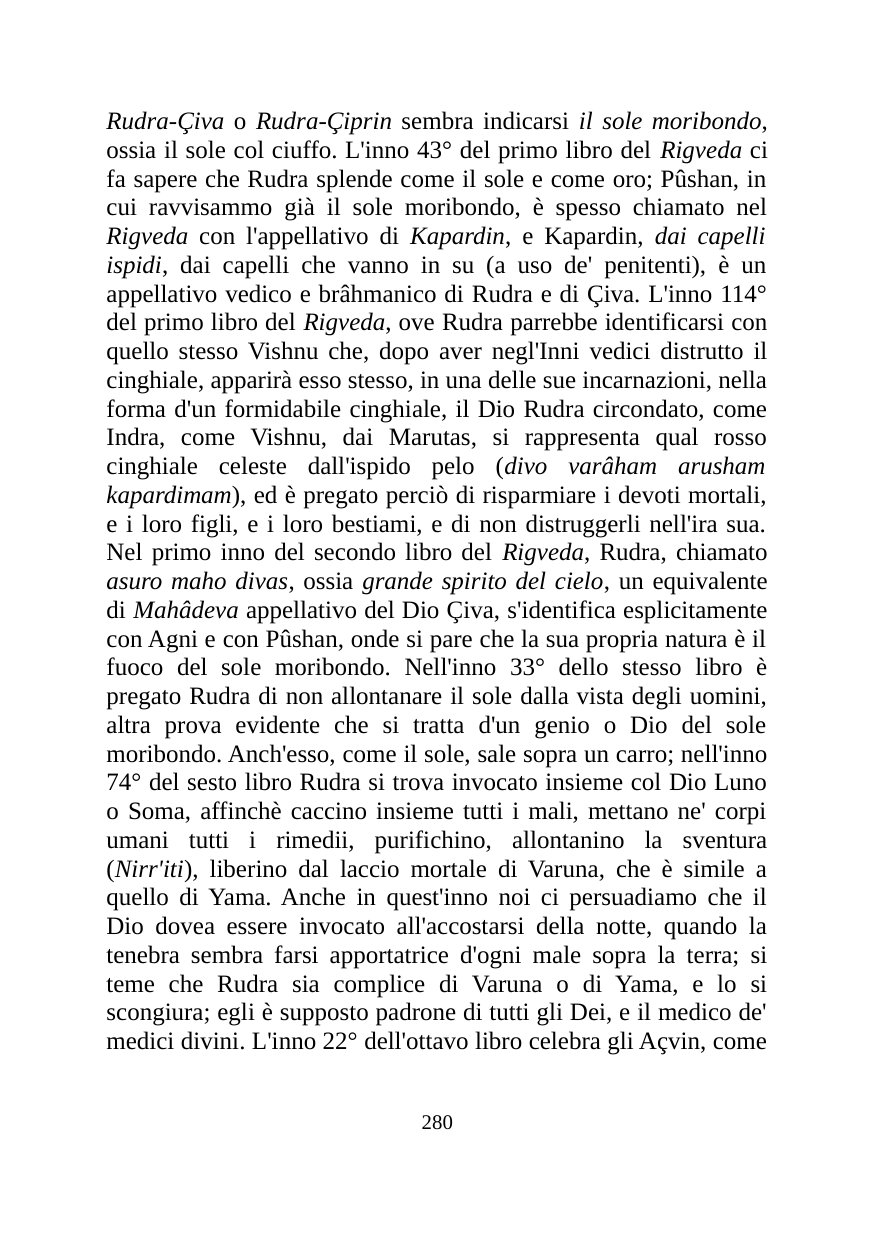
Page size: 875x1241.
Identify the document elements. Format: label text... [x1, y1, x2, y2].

text Rudra-Çiva o Rudra-Çiprin sembra indicarsi il sole moribondo, ossia il sole col ciuffo. L'inno 43° del primo libro del Rigveda ci fa sapere che Rudra splende come il sole e come oro; Pûshan, in cui ravvisammo già il sole moribondo, è spesso chiamato nel Rigveda con l'appellativo di Kapardin, e Kapardin, dai capelli ispidi, dai capelli che vanno in su (a uso de' penitenti), è un appellativo vedico e brâhmanico di Rudra e di Çiva. L'inno 114° del primo libro del Rigveda, ove Rudra parrebbe identificarsi con quello stesso Vishnu che, dopo aver negl'Inni vedici distrutto il cinghiale, apparirà esso stesso, in una delle sue incarnazioni, nella forma d'un formidabile cinghiale, il Dio Rudra circondato, come Indra, come Vishnu, dai Marutas, si rappresenta qual rosso cinghiale celeste dall'ispido pelo (divo varâham arusham kapardimam), ed è pregato perciò di risparmiare i devoti mortali, e i loro figli, e i loro bestiami, e di non distruggerli nell'ira sua. Nel primo inno del secondo libro del Rigveda, Rudra, chiamato asuro maho divas, ossia grande spirito del cielo, un equivalente di Mahâdeva appellativo del Dio Çiva, s'identifica esplicitamente con Agni e con Pûshan, onde si pare che la sua propria natura è il fuoco del sole moribondo. Nell'inno 33° dello stesso libro è pregato Rudra di non allontanare il sole dalla vista degli uomini, altra prova evidente che si tratta d'un genio o Dio del sole moribondo. Anch'esso, come il sole, sale sopra un carro; nell'inno 74° del sesto libro Rudra si trova invocato insieme col Dio Luno o Soma, affinchè caccino insieme tutti i mali, mettano ne' corpi umani tutti i rimedii, purifichino, allontanino la sventura (Nirr'iti), liberino dal laccio mortale di Varuna, che è simile a quello di Yama. Anche in quest'inno noi ci persuadiamo che il Dio dovea essere invocato all'accostarsi della notte, quando la tenebra sembra farsi apportatrice d'ogni male sopra la terra; si teme che Rudra sia complice di Varuna o di Yama, e lo si scongiura; egli è supposto padrone di tutti gli Dei, e il medico de' medici divini. L'inno 22° dell'ottavo libro celebra gli Açvin, come [106, 106, 768, 1055]
